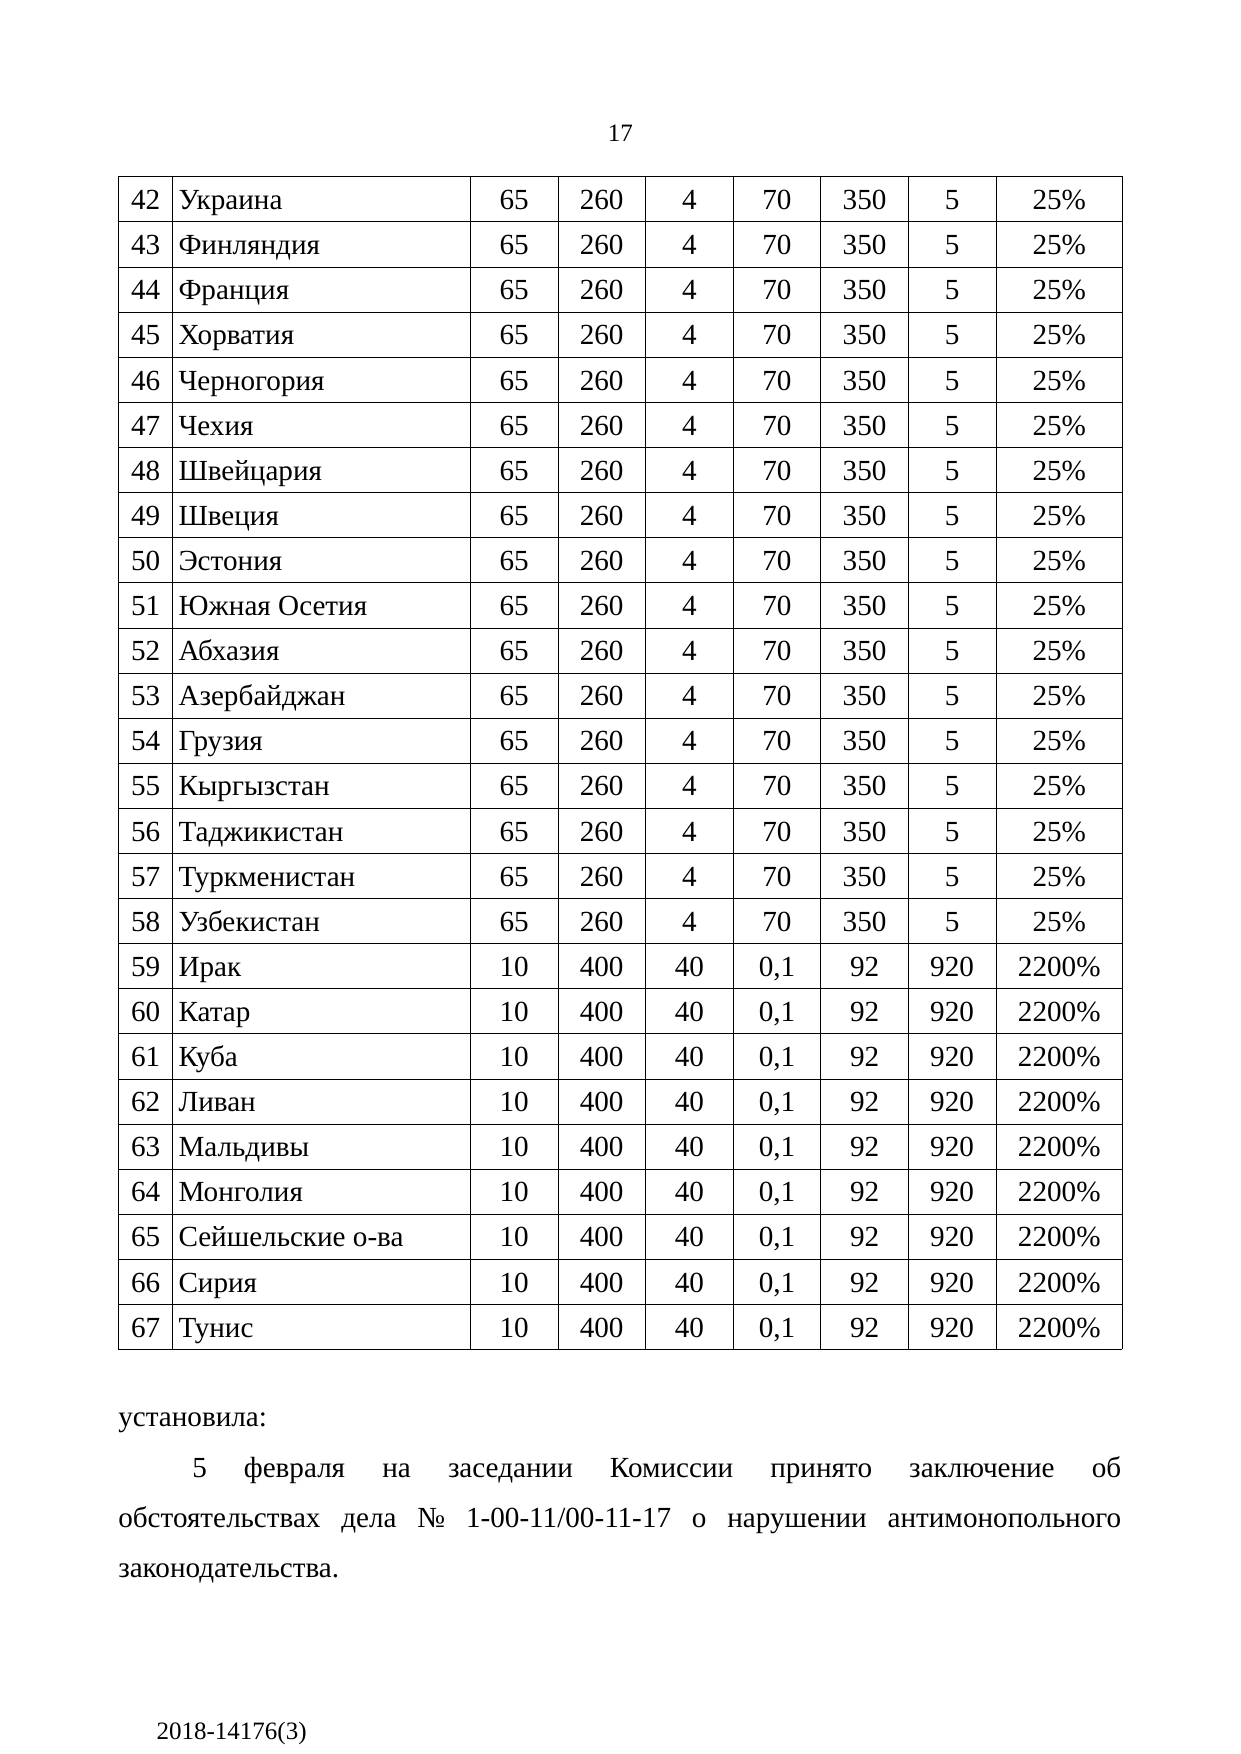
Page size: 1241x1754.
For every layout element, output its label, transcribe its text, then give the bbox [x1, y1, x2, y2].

table_cell 4 [646, 809, 733, 853]
table_cell Монголия [173, 1170, 470, 1214]
table_cell Узбекистан [173, 899, 470, 943]
table_cell 400 [559, 989, 645, 1033]
table_cell 4 [646, 854, 733, 898]
table_cell 5 [909, 629, 996, 672]
table_cell 92 [821, 944, 908, 988]
table_cell Куба [173, 1034, 470, 1078]
table_cell 5 [909, 764, 996, 808]
table_cell 4 [646, 719, 733, 763]
table_cell 92 [821, 1260, 908, 1304]
table_cell 2200% [997, 1170, 1122, 1214]
table_cell 50 [119, 538, 172, 582]
table_cell 44 [119, 268, 172, 312]
table_cell 5 [909, 899, 996, 943]
table_cell Хорватия [173, 313, 470, 357]
table_cell 10 [471, 989, 558, 1033]
table_cell Швеция [173, 493, 470, 537]
table_cell 65 [471, 313, 558, 357]
table_cell 70 [734, 809, 820, 853]
table_cell 350 [821, 403, 908, 447]
table_cell 25% [997, 493, 1122, 537]
table_cell 52 [119, 629, 172, 672]
table_cell 4 [646, 538, 733, 582]
table_cell 51 [119, 583, 172, 627]
table_cell 260 [559, 313, 645, 357]
table_cell 70 [734, 538, 820, 582]
table_cell 4 [646, 899, 733, 943]
table_cell 65 [471, 854, 558, 898]
table_cell 260 [559, 583, 645, 627]
table_cell 5 [909, 809, 996, 853]
table_cell 53 [119, 674, 172, 718]
table_cell 92 [821, 1305, 908, 1349]
table_cell 4 [646, 313, 733, 357]
table_cell 260 [559, 854, 645, 898]
table_cell 350 [821, 854, 908, 898]
table_cell 65 [471, 222, 558, 267]
table_cell 4 [646, 222, 733, 267]
table_cell 350 [821, 448, 908, 492]
table_cell 5 [909, 313, 996, 357]
table_cell 400 [559, 1170, 645, 1214]
table_cell 70 [734, 177, 820, 221]
table_cell 350 [821, 313, 908, 357]
table_cell 70 [734, 764, 820, 808]
table_cell 2200% [997, 1125, 1122, 1169]
table_cell 2200% [997, 1260, 1122, 1304]
table_cell 57 [119, 854, 172, 898]
table_cell 260 [559, 719, 645, 763]
table_cell 65 [471, 403, 558, 447]
table_cell 400 [559, 1260, 645, 1304]
table_cell 25% [997, 448, 1122, 492]
table_cell Финляндия [173, 222, 470, 267]
table_cell 0,1 [734, 1260, 820, 1304]
table_cell 65 [471, 719, 558, 763]
table_cell 40 [646, 1260, 733, 1304]
table_cell 65 [119, 1215, 172, 1259]
table_cell 5 [909, 674, 996, 718]
table_cell Тунис [173, 1305, 470, 1349]
table_cell 350 [821, 222, 908, 267]
table_cell 350 [821, 719, 908, 763]
table_cell 350 [821, 268, 908, 312]
table_cell Азербайджан [173, 674, 470, 718]
table_cell 920 [909, 989, 996, 1033]
table_cell Эстония [173, 538, 470, 582]
table_cell 0,1 [734, 989, 820, 1033]
table_cell 4 [646, 674, 733, 718]
table_cell 70 [734, 222, 820, 267]
table_cell 260 [559, 177, 645, 221]
table_cell 40 [646, 989, 733, 1033]
table_cell 40 [646, 1215, 733, 1259]
table_cell 25% [997, 268, 1122, 312]
table_cell 350 [821, 764, 908, 808]
table_cell 350 [821, 177, 908, 221]
table_cell 5 [909, 448, 996, 492]
table_cell 65 [471, 809, 558, 853]
table_cell 65 [471, 448, 558, 492]
table_cell 2200% [997, 1305, 1122, 1349]
table_cell Абхазия [173, 629, 470, 672]
table_cell 70 [734, 629, 820, 672]
table_cell 4 [646, 358, 733, 402]
table_cell 260 [559, 268, 645, 312]
table_cell 260 [559, 809, 645, 853]
table_cell 350 [821, 629, 908, 672]
table_cell 59 [119, 944, 172, 988]
table_cell Туркменистан [173, 854, 470, 898]
table_cell 4 [646, 268, 733, 312]
table_cell 350 [821, 583, 908, 627]
table_cell 2200% [997, 1034, 1122, 1078]
table_cell 260 [559, 538, 645, 582]
table_cell 400 [559, 1034, 645, 1078]
table_cell 260 [559, 493, 645, 537]
table_cell 400 [559, 1125, 645, 1169]
table_cell 92 [821, 989, 908, 1033]
table_cell 65 [471, 583, 558, 627]
table_cell 10 [471, 1215, 558, 1259]
table_cell 920 [909, 1034, 996, 1078]
table_cell Черногория [173, 358, 470, 402]
table_cell 400 [559, 944, 645, 988]
table_cell 70 [734, 268, 820, 312]
table_cell 40 [646, 1170, 733, 1214]
table_cell 70 [734, 583, 820, 627]
table_cell 2200% [997, 989, 1122, 1033]
table_cell 40 [646, 944, 733, 988]
table_cell Южная Осетия [173, 583, 470, 627]
table_cell 70 [734, 493, 820, 537]
table_cell 260 [559, 764, 645, 808]
table_cell 400 [559, 1215, 645, 1259]
table_cell 5 [909, 403, 996, 447]
table_cell 65 [471, 899, 558, 943]
table_cell 400 [559, 1080, 645, 1123]
table_cell 260 [559, 629, 645, 672]
table_cell 92 [821, 1034, 908, 1078]
table_cell 70 [734, 719, 820, 763]
table_cell 25% [997, 538, 1122, 582]
table_cell 60 [119, 989, 172, 1033]
table_cell Кыргызстан [173, 764, 470, 808]
table_cell Украина [173, 177, 470, 221]
table_cell 400 [559, 1305, 645, 1349]
table_cell 70 [734, 674, 820, 718]
table_cell Грузия [173, 719, 470, 763]
table_cell 0,1 [734, 944, 820, 988]
table_cell 43 [119, 222, 172, 267]
table_cell 65 [471, 493, 558, 537]
table_cell 25% [997, 809, 1122, 853]
table_cell 40 [646, 1080, 733, 1123]
table_cell 25% [997, 629, 1122, 672]
table_cell 25% [997, 222, 1122, 267]
table_cell Франция [173, 268, 470, 312]
table_cell 10 [471, 1170, 558, 1214]
table_cell Сейшельские о-ва [173, 1215, 470, 1259]
table_cell 42 [119, 177, 172, 221]
table_cell 5 [909, 854, 996, 898]
table_cell Чехия [173, 403, 470, 447]
table_cell 70 [734, 403, 820, 447]
table_cell 92 [821, 1125, 908, 1169]
table_cell 64 [119, 1170, 172, 1214]
table_cell 260 [559, 403, 645, 447]
text 5 февраля на заседании Комиссии принято заключение об обстоятельствах дела № 1-00-11/00-11-17 о нарушении антимонопольного законодательства. [118, 1450, 1122, 1584]
table_cell 49 [119, 493, 172, 537]
table_cell 4 [646, 403, 733, 447]
table_cell 260 [559, 448, 645, 492]
table_cell 10 [471, 1125, 558, 1169]
table_cell 48 [119, 448, 172, 492]
table_cell 5 [909, 538, 996, 582]
table_cell 65 [471, 358, 558, 402]
table_cell 65 [471, 177, 558, 221]
table_cell 5 [909, 268, 996, 312]
table_cell 920 [909, 1215, 996, 1259]
table_cell 10 [471, 1034, 558, 1078]
table_cell 260 [559, 358, 645, 402]
table_cell 56 [119, 809, 172, 853]
table_cell 40 [646, 1125, 733, 1169]
table_cell 2200% [997, 1215, 1122, 1259]
table_cell 920 [909, 944, 996, 988]
table_cell 92 [821, 1215, 908, 1259]
table_cell 63 [119, 1125, 172, 1169]
table_cell 0,1 [734, 1125, 820, 1169]
table_cell Катар [173, 989, 470, 1033]
table_cell 92 [821, 1080, 908, 1123]
table_cell 2200% [997, 944, 1122, 988]
table_cell 5 [909, 177, 996, 221]
table_cell 10 [471, 1080, 558, 1123]
table_cell 25% [997, 674, 1122, 718]
table_cell 70 [734, 448, 820, 492]
table_cell 25% [997, 358, 1122, 402]
table_cell 350 [821, 809, 908, 853]
table_cell 260 [559, 674, 645, 718]
table_cell 70 [734, 899, 820, 943]
table_cell 0,1 [734, 1305, 820, 1349]
table_cell 4 [646, 448, 733, 492]
table_cell 67 [119, 1305, 172, 1349]
table_cell 0,1 [734, 1170, 820, 1214]
table_cell 92 [821, 1170, 908, 1214]
table_cell 0,1 [734, 1215, 820, 1259]
table_cell Ирак [173, 944, 470, 988]
table_cell 920 [909, 1260, 996, 1304]
table_cell 4 [646, 629, 733, 672]
table_cell 65 [471, 629, 558, 672]
table_cell 54 [119, 719, 172, 763]
table_cell 40 [646, 1034, 733, 1078]
table_cell 65 [471, 764, 558, 808]
table_cell 25% [997, 854, 1122, 898]
table_cell 62 [119, 1080, 172, 1123]
table_cell 350 [821, 899, 908, 943]
table_cell 920 [909, 1080, 996, 1123]
table_cell 70 [734, 358, 820, 402]
table_cell 25% [997, 899, 1122, 943]
table_cell 0,1 [734, 1080, 820, 1123]
table_cell 4 [646, 583, 733, 627]
table_cell 70 [734, 313, 820, 357]
table_cell 10 [471, 944, 558, 988]
table_cell 5 [909, 222, 996, 267]
table_cell 5 [909, 358, 996, 402]
table_cell 260 [559, 899, 645, 943]
table_cell 10 [471, 1260, 558, 1304]
table_cell Швейцария [173, 448, 470, 492]
table_cell 55 [119, 764, 172, 808]
table_cell 25% [997, 583, 1122, 627]
table_cell 2200% [997, 1080, 1122, 1123]
table_cell 350 [821, 674, 908, 718]
table_cell 350 [821, 358, 908, 402]
table_cell 260 [559, 222, 645, 267]
table_cell 0,1 [734, 1034, 820, 1078]
table_cell 4 [646, 177, 733, 221]
table_cell 66 [119, 1260, 172, 1304]
table_cell Мальдивы [173, 1125, 470, 1169]
table_cell 47 [119, 403, 172, 447]
table_cell 5 [909, 583, 996, 627]
table_cell 46 [119, 358, 172, 402]
table_cell 25% [997, 719, 1122, 763]
table_cell 61 [119, 1034, 172, 1078]
table_cell 5 [909, 719, 996, 763]
table_cell 10 [471, 1305, 558, 1349]
table_cell 65 [471, 538, 558, 582]
table_cell 25% [997, 403, 1122, 447]
table_cell 4 [646, 493, 733, 537]
table_cell 65 [471, 674, 558, 718]
table_cell 40 [646, 1305, 733, 1349]
table_cell Ливан [173, 1080, 470, 1123]
table_cell 4 [646, 764, 733, 808]
table_cell Сирия [173, 1260, 470, 1304]
table_cell 58 [119, 899, 172, 943]
table_cell Таджикистан [173, 809, 470, 853]
text установила: [118, 1399, 1122, 1433]
table_cell 920 [909, 1305, 996, 1349]
table_cell 920 [909, 1125, 996, 1169]
table_cell 45 [119, 313, 172, 357]
table_cell 25% [997, 313, 1122, 357]
table_cell 350 [821, 493, 908, 537]
table_cell 920 [909, 1170, 996, 1214]
table_cell 25% [997, 177, 1122, 221]
table_cell 350 [821, 538, 908, 582]
table_cell 5 [909, 493, 996, 537]
table_cell 65 [471, 268, 558, 312]
table_cell 70 [734, 854, 820, 898]
table_cell 25% [997, 764, 1122, 808]
